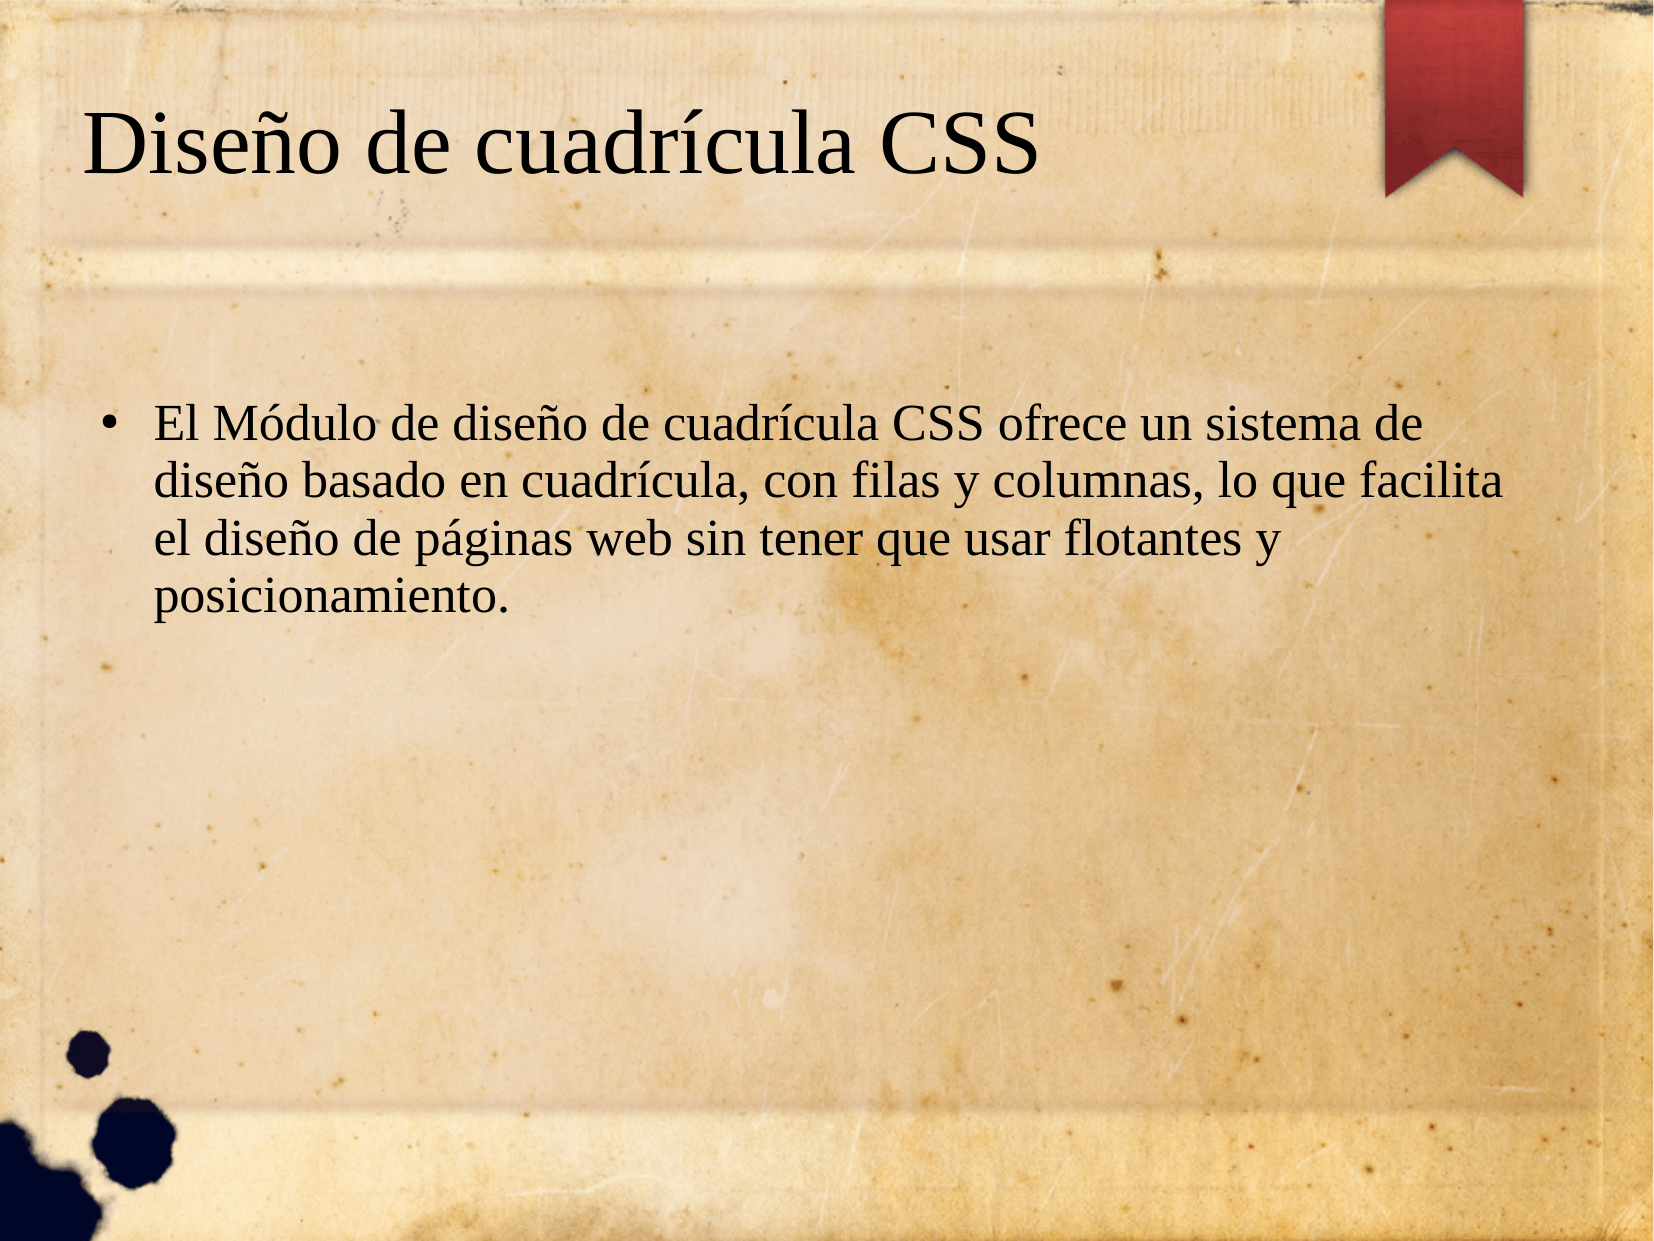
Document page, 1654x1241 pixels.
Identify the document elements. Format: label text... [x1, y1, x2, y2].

picture [0, 0, 1654, 1241]
title Diseño de cuadrícula CSS [82, 49, 1347, 237]
list El Módulo de diseño de cuadrícula CSS ofrece un sistema de diseño basado en cuadrícula, con filas y columnas, lo que facilita el diseño de páginas web sin tener que usar flotantes y posicionamiento. [82, 290, 1538, 1010]
